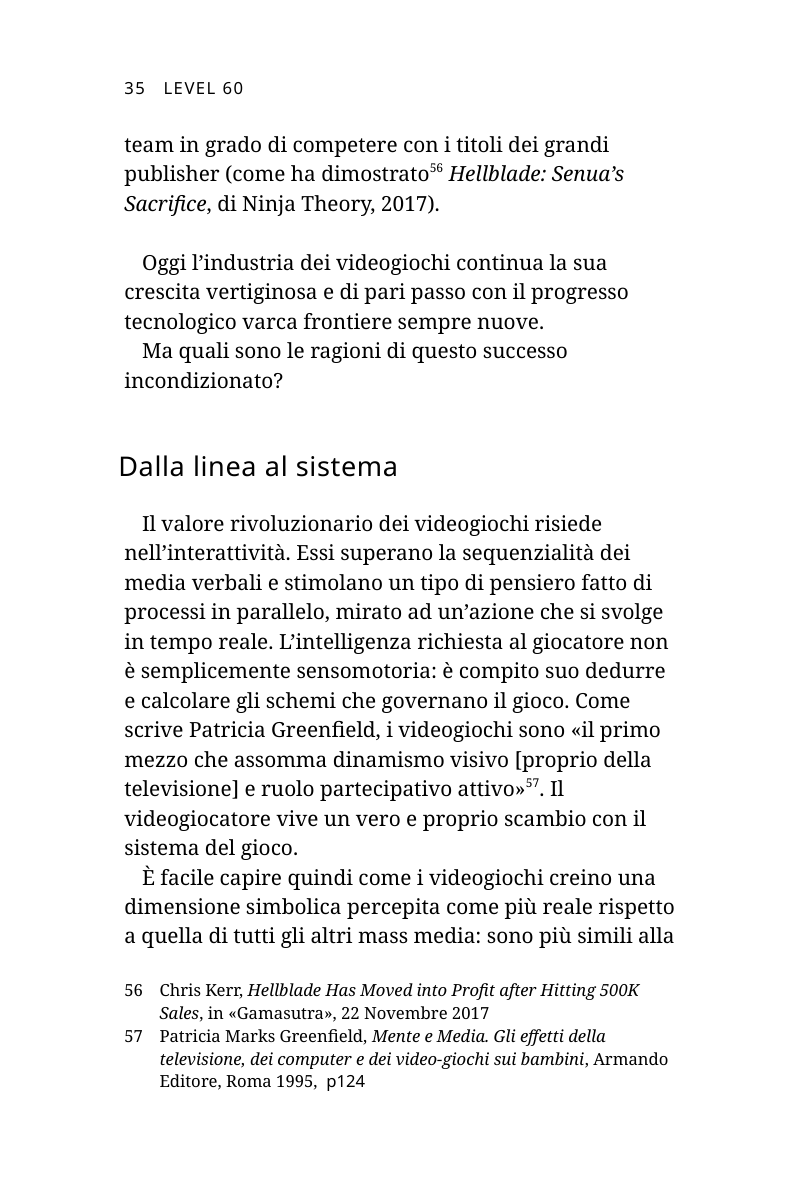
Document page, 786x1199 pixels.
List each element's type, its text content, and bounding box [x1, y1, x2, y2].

text Oggi l’industria dei videogiochi continua la sua crescita vertiginosa e di pari passo con il progresso tecnologico varca frontiere sempre nuove. [124, 247, 679, 335]
text team in grado di competere con i titoli dei grandi publisher (come ha dimostrato Hellblade: Senua’s Sacrifice, di Ninja Theory, 2017). [124, 129, 679, 217]
text Patricia Marks Greenfield, Mente e Media. Gli effetti della televisione, dei computer e dei video-giochi sui bambini, Armando Editore, Roma 1995, p124 [124, 1024, 679, 1093]
text Chris Kerr, Hellblade Has Moved into Profit after Hitting 500K Sales, in «Gamasutra», 22 Novembre 2017 [124, 979, 679, 1024]
text Ma quali sono le ragioni di questo successo incondizionato? [124, 335, 679, 394]
subtitle Dalla linea al sistema [118, 447, 679, 484]
text Il valore rivoluzionario dei videogiochi risiede nell’interattività. Essi superano la sequenzialità dei media verbali e stimolano un tipo di pensiero fatto di processi in parallelo, mirato ad un’azione che si svolge in tempo reale. L’intelligenza richiesta al giocatore non è semplicemente sensomotoria: è compito suo dedurre e calcolare gli schemi che governano il gioco. Come scrive Patricia Greenfield, i videogiochi sono «il primo mezzo che assomma dinamismo visivo [proprio della televisione] e ruolo partecipativo attivo». Il videogiocatore vive un vero e proprio scambio con il sistema del gioco. [124, 508, 679, 862]
text È facile capire quindi come i videogiochi creino una dimensione simbolica percepita come più reale rispetto a quella di tutti gli altri mass media: sono più simili alla [124, 862, 679, 950]
